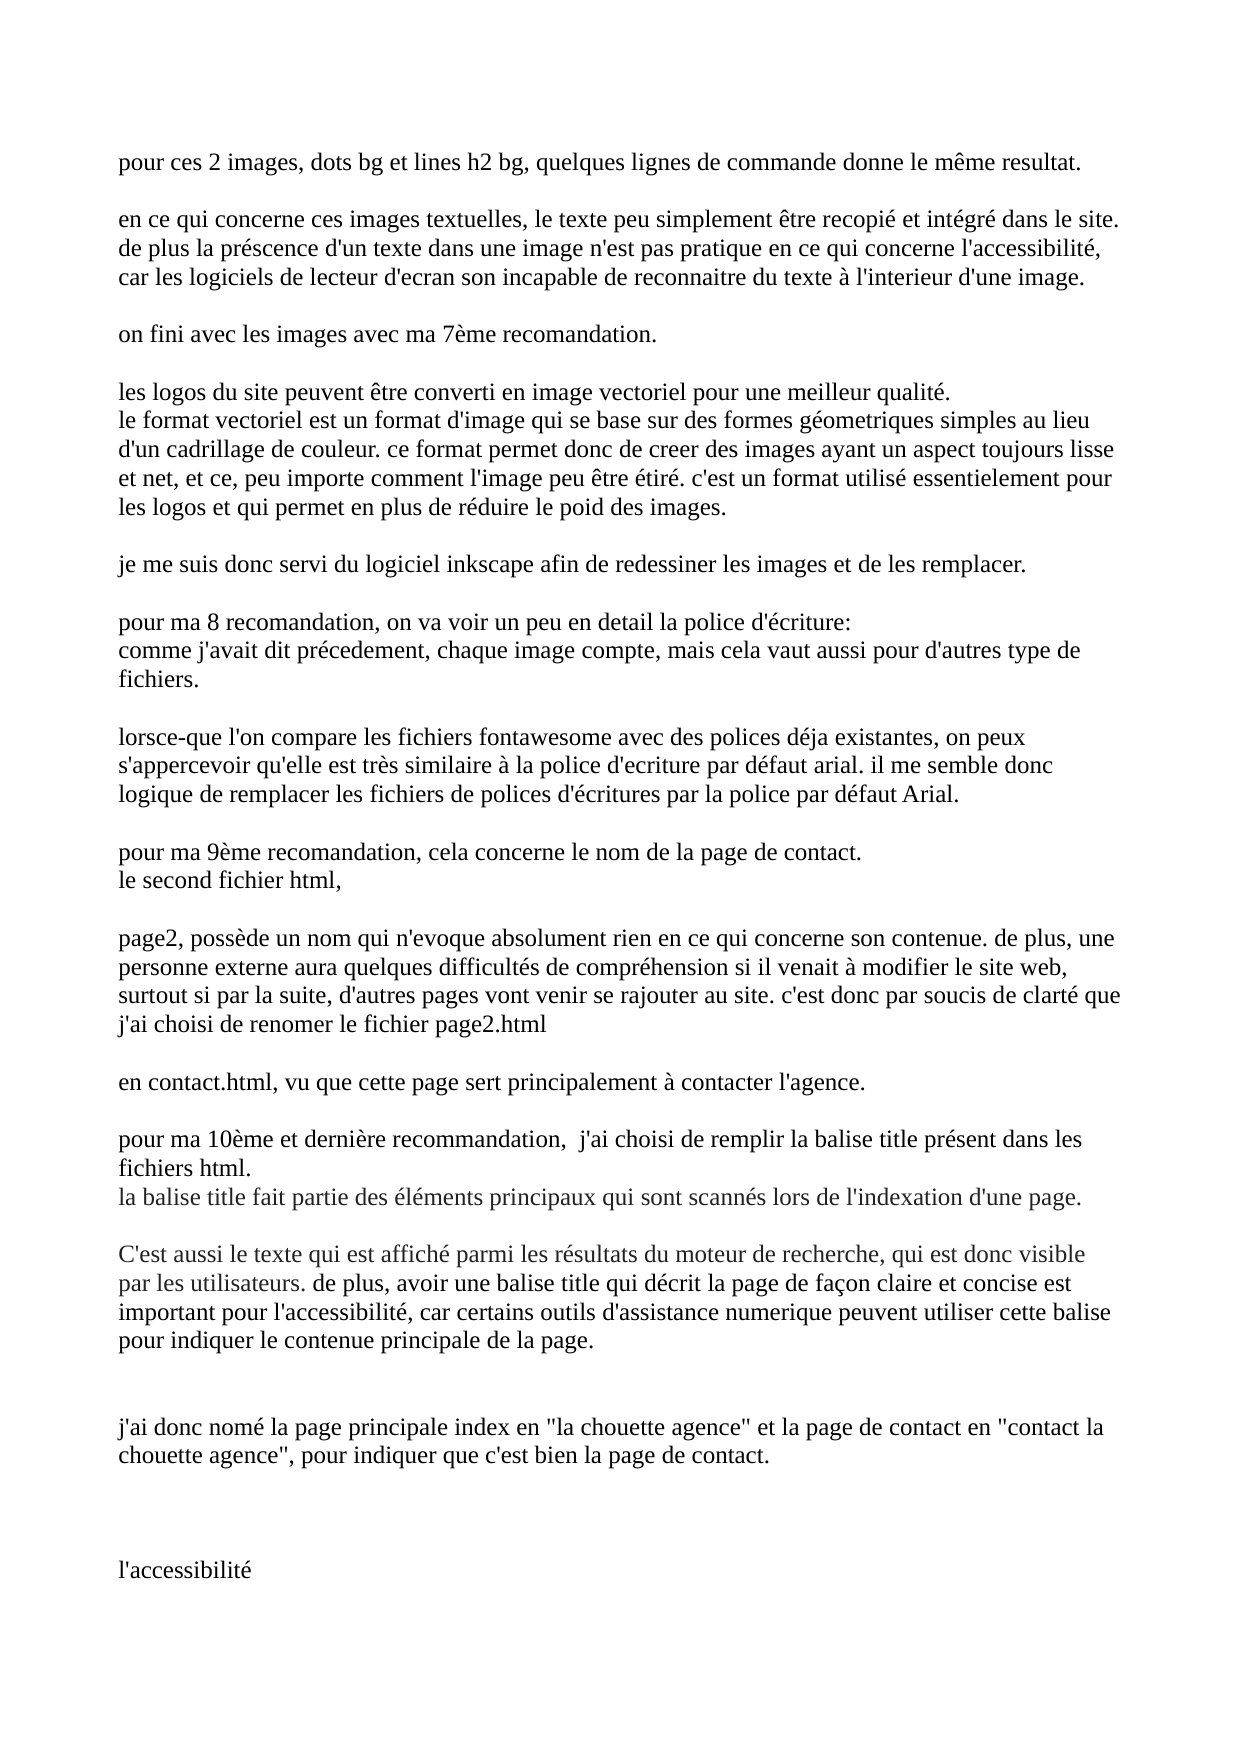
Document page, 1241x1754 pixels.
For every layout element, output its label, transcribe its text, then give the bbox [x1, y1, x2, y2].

text je me suis donc servi du logiciel inkscape afin de redessiner les images et de les remplacer. [118, 549, 1122, 578]
text le second fichier html, [118, 866, 1122, 894]
text l'accessibilité [118, 1556, 1122, 1584]
text on fini avec les images avec ma 7ème recomandation. [118, 319, 1122, 348]
text pour ma 8 recomandation, on va voir un peu en detail la police d'écriture: [118, 607, 1122, 636]
text page2, possède un nom qui n'evoque absolument rien en ce qui concerne son contenue. de plus, une personne externe aura quelques difficultés de compréhension si il venait à modifier le site web, surtout si par la suite, d'autres pages vont venir se rajouter au site. c'est donc par soucis de clarté que j'ai choisi de renomer le fichier page2.html [118, 923, 1122, 1038]
text la balise title fait partie des éléments principaux qui sont scannés lors de l'indexation d'une page. [118, 1182, 1122, 1211]
text en contact.html, vu que cette page sert principalement à contacter l'agence. [118, 1067, 1122, 1096]
text pour ma 10ème et dernière recommandation, j'ai choisi de remplir la balise title présent dans les fichiers html. [118, 1124, 1122, 1182]
text lorsce-que l'on compare les fichiers fontawesome avec des polices déja existantes, on peux s'appercevoir qu'elle est très similaire à la police d'ecriture par défaut arial. il me semble donc logique de remplacer les fichiers de polices d'écritures par la police par défaut Arial. [118, 722, 1122, 808]
text en ce qui concerne ces images textuelles, le texte peu simplement être recopié et intégré dans le site. de plus la préscence d'un texte dans une image n'est pas pratique en ce qui concerne l'accessibilité, car les logiciels de lecteur d'ecran son incapable de reconnaitre du texte à l'interieur d'une image. [118, 204, 1122, 291]
text comme j'avait dit précedement, chaque image compte, mais cela vaut aussi pour d'autres type de fichiers. [118, 636, 1122, 693]
text pour ces 2 images, dots bg et lines h2 bg, quelques lignes de commande donne le même resultat. [118, 147, 1122, 176]
text C'est aussi le texte qui est affiché parmi les résultats du moteur de recherche, qui est donc visible par les utilisateurs. de plus, avoir une balise title qui décrit la page de façon claire et concise est important pour l'accessibilité, car certains outils d'assistance numerique peuvent utiliser cette balise pour indiquer le contenue principale de la page. [118, 1239, 1122, 1354]
text pour ma 9ème recomandation, cela concerne le nom de la page de contact. [118, 837, 1122, 866]
text les logos du site peuvent être converti en image vectoriel pour une meilleur qualité. [118, 377, 1122, 406]
text le format vectoriel est un format d'image qui se base sur des formes géometriques simples au lieu d'un cadrillage de couleur. ce format permet donc de creer des images ayant un aspect toujours lisse et net, et ce, peu importe comment l'image peu être étiré. c'est un format utilisé essentielement pour les logos et qui permet en plus de réduire le poid des images. [118, 406, 1122, 521]
text j'ai donc nomé la page principale index en "la chouette agence" et la page de contact en "contact la chouette agence", pour indiquer que c'est bien la page de contact. [118, 1412, 1122, 1469]
